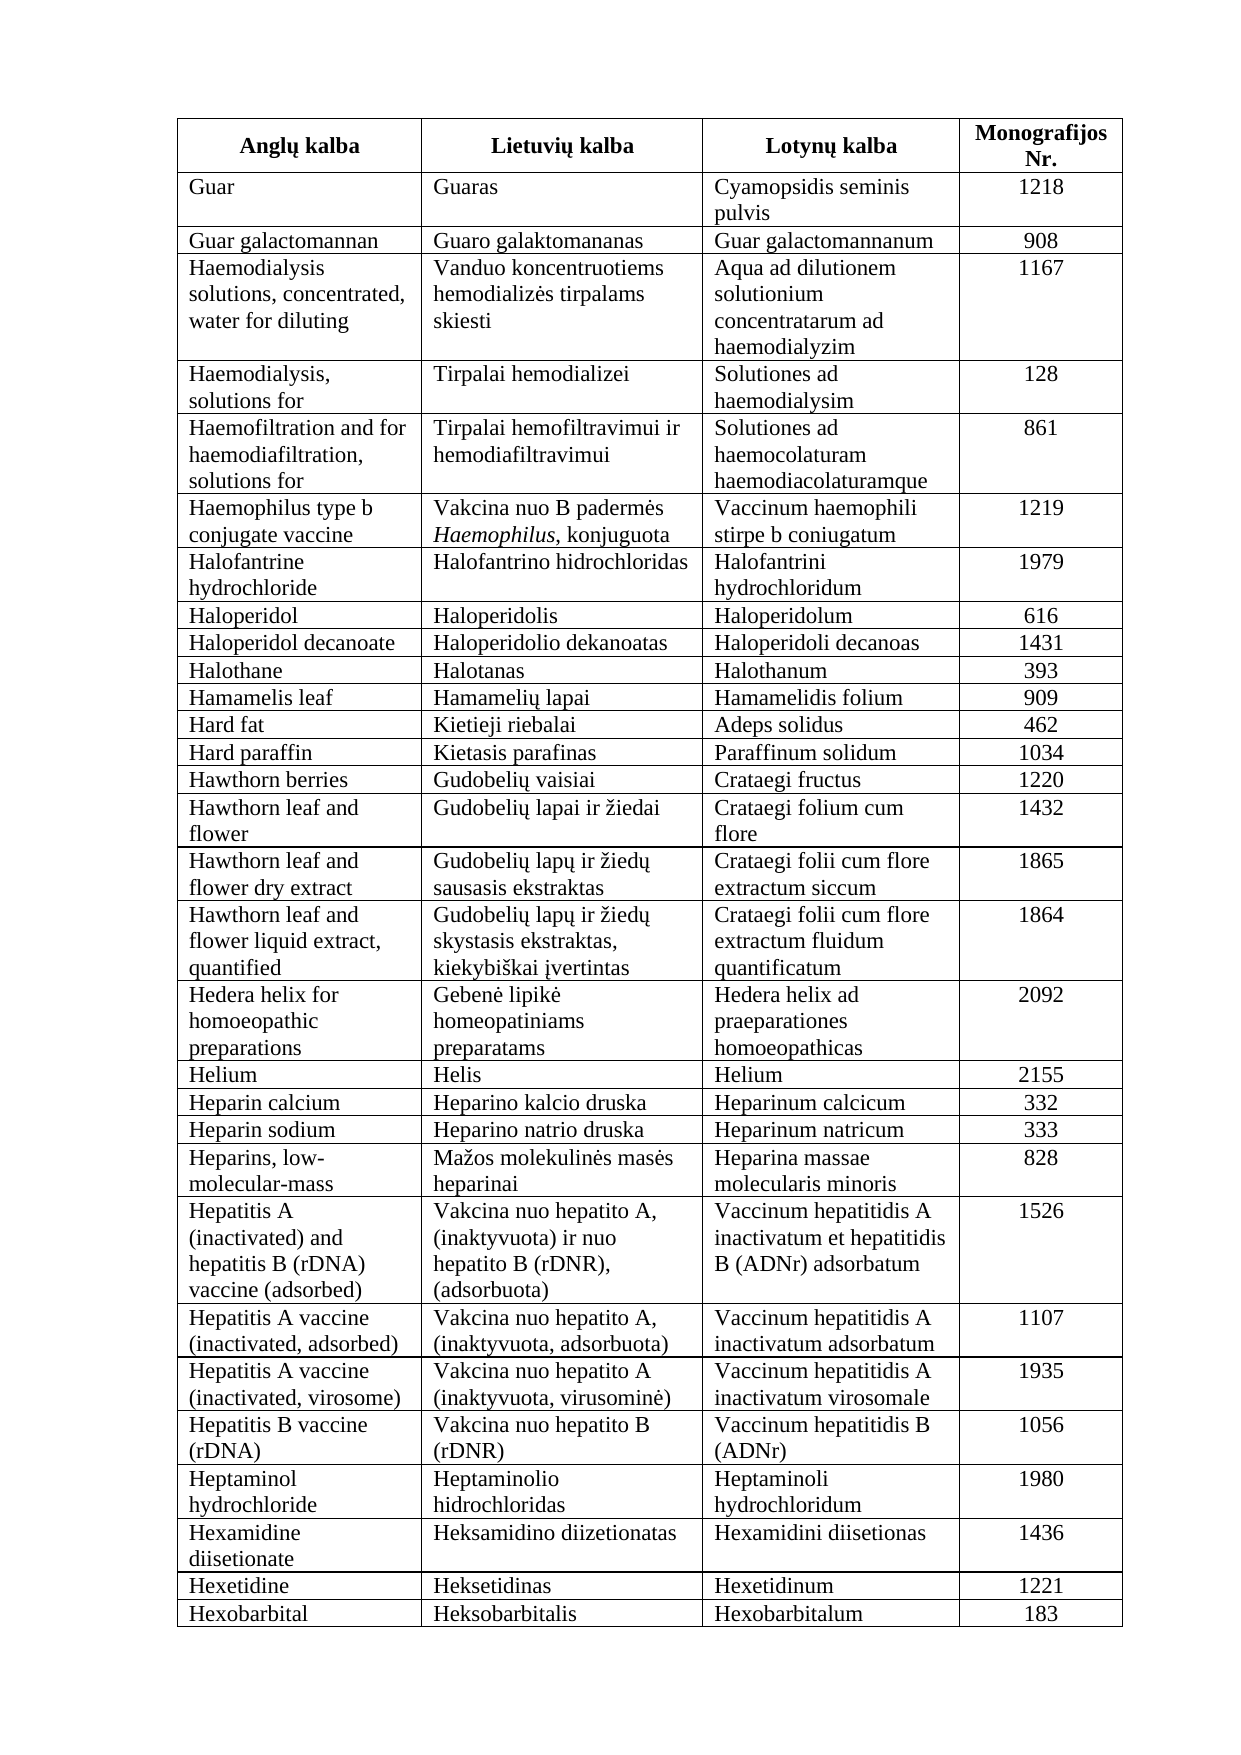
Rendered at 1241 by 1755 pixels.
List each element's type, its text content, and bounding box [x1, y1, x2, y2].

table_cell Haemodialysis solutions, concentrated, water for diluting [178, 254, 421, 359]
table_cell Vaccinum hepatitidis A inactivatum et hepatitidis B (ADNr) adsorbatum [703, 1197, 959, 1303]
table_cell 1218 [960, 173, 1122, 226]
table_cell Adeps solidus [703, 711, 959, 738]
table_cell 1980 [960, 1465, 1122, 1518]
table_cell 2092 [960, 981, 1122, 1060]
table_header Anglų kalba [178, 119, 421, 172]
table_cell Kietieji riebalai [422, 711, 702, 738]
table_header Monografijos Nr. [960, 119, 1122, 172]
table_cell Vakcina nuo hepatito A, (inaktyvuota, adsorbuota) [422, 1304, 702, 1356]
table_cell Haloperidolio dekanoatas [422, 629, 702, 656]
table_cell Hexamidini diisetionas [703, 1519, 959, 1571]
table_cell 183 [960, 1600, 1122, 1626]
table_cell 332 [960, 1089, 1122, 1115]
table_cell Halothanum [703, 657, 959, 683]
table_cell Hepatitis A vaccine (inactivated, adsorbed) [178, 1304, 421, 1356]
table_cell Heparinum natricum [703, 1116, 959, 1142]
table_cell Haemofiltration and for haemodiafiltration, solutions for [178, 414, 421, 493]
table_cell 1107 [960, 1304, 1122, 1356]
table_cell Haloperidolum [703, 602, 959, 628]
table_cell Mažos molekulinės masės heparinai [422, 1144, 702, 1196]
table_cell Heksobarbitalis [422, 1600, 702, 1626]
table_cell Heparino kalcio druska [422, 1089, 702, 1115]
table_cell Heksamidino diizetionatas [422, 1519, 702, 1571]
table_cell Hard paraffin [178, 739, 421, 765]
table_cell 462 [960, 711, 1122, 738]
table_cell Heparin calcium [178, 1089, 421, 1115]
table_cell Hamamelis leaf [178, 684, 421, 710]
table_cell Heparino natrio druska [422, 1116, 702, 1142]
table_cell Hawthorn leaf and flower [178, 794, 421, 846]
table_cell Kietasis parafinas [422, 739, 702, 765]
table_cell 1979 [960, 548, 1122, 601]
table_cell 1220 [960, 766, 1122, 793]
table_cell Cyamopsidis seminis pulvis [703, 173, 959, 226]
table_cell Halofantrini hydrochloridum [703, 548, 959, 601]
table_cell Aqua ad dilutionem solutionium concentratarum ad haemodialyzim [703, 254, 959, 359]
table_cell 2155 [960, 1061, 1122, 1088]
table_cell Crataegi folium cum flore [703, 794, 959, 846]
table_cell Hepatitis B vaccine (rDNA) [178, 1411, 421, 1464]
table_cell Haemodialysis, solutions for [178, 361, 421, 413]
table_cell 909 [960, 684, 1122, 710]
table_cell Vakcina nuo hepatito A, (inaktyvuota) ir nuo hepatito B (rDNR), (adsorbuota) [422, 1197, 702, 1303]
table_cell Tirpalai hemodializei [422, 361, 702, 413]
table_cell 1436 [960, 1519, 1122, 1571]
table_cell 393 [960, 657, 1122, 683]
table_cell 1219 [960, 494, 1122, 547]
table_cell Guar galactomannan [178, 227, 421, 253]
table_cell Vaccinum hepatitidis B (ADNr) [703, 1411, 959, 1464]
table_cell 1864 [960, 901, 1122, 980]
table_cell Guaro galaktomananas [422, 227, 702, 253]
table_cell Hawthorn leaf and flower dry extract [178, 848, 421, 900]
table_cell Solutiones ad haemodialysim [703, 361, 959, 413]
table_cell Heparina massae molecularis minoris [703, 1144, 959, 1196]
table_cell 1431 [960, 629, 1122, 656]
table_cell 1526 [960, 1197, 1122, 1303]
table_cell Haloperidol decanoate [178, 629, 421, 656]
table_cell Solutiones ad haemocolaturam haemodiacolaturamque [703, 414, 959, 493]
table_cell Halothane [178, 657, 421, 683]
table_cell Hexamidine diisetionate [178, 1519, 421, 1571]
table_cell Hawthorn leaf and flower liquid extract, quantified [178, 901, 421, 980]
table_cell Guaras [422, 173, 702, 226]
table_cell Gudobelių lapų ir žiedų skystasis ekstraktas, kiekybiškai įvertintas [422, 901, 702, 980]
table_cell Guar [178, 173, 421, 226]
table_cell 861 [960, 414, 1122, 493]
table_cell Tirpalai hemofiltravimui ir hemodiafiltravimui [422, 414, 702, 493]
table_cell Heparin sodium [178, 1116, 421, 1142]
table_cell Haemophilus type b conjugate vaccine [178, 494, 421, 547]
table_cell Heptaminoli hydrochloridum [703, 1465, 959, 1518]
table_cell Gudobelių lapų ir žiedų sausasis ekstraktas [422, 848, 702, 900]
table_cell 1167 [960, 254, 1122, 359]
table_cell Helium [703, 1061, 959, 1088]
table_cell 1056 [960, 1411, 1122, 1464]
table_cell Gudobelių lapai ir žiedai [422, 794, 702, 846]
table_cell 333 [960, 1116, 1122, 1142]
table_cell Heparins, low-molecular-mass [178, 1144, 421, 1196]
table_cell Hexetidinum [703, 1573, 959, 1599]
table_cell Helium [178, 1061, 421, 1088]
table_cell 908 [960, 227, 1122, 253]
table_cell Vaccinum haemophili stirpe b coniugatum [703, 494, 959, 547]
table_cell 1935 [960, 1358, 1122, 1410]
table_cell Haloperidoli decanoas [703, 629, 959, 656]
table_cell Gudobelių vaisiai [422, 766, 702, 793]
table_header Lietuvių kalba [422, 119, 702, 172]
table_cell Gebenė lipikė homeopatiniams preparatams [422, 981, 702, 1060]
table_cell Vakcina nuo hepatito B (rDNR) [422, 1411, 702, 1464]
table_cell Heptaminolio hidrochloridas [422, 1465, 702, 1518]
table_cell Paraffinum solidum [703, 739, 959, 765]
table_cell Hexetidine [178, 1573, 421, 1599]
table_cell Heparinum calcicum [703, 1089, 959, 1115]
table_cell Hexobarbitalum [703, 1600, 959, 1626]
table_cell Hexobarbital [178, 1600, 421, 1626]
table_cell Hawthorn berries [178, 766, 421, 793]
table_cell Halotanas [422, 657, 702, 683]
table_cell Guar galactomannanum [703, 227, 959, 253]
table_cell Halofantrine hydrochloride [178, 548, 421, 601]
table_cell Hedera helix ad praeparationes homoeopathicas [703, 981, 959, 1060]
table_cell Halofantrino hidrochloridas [422, 548, 702, 601]
table_cell 1221 [960, 1573, 1122, 1599]
table_cell 1034 [960, 739, 1122, 765]
table_cell Crataegi fructus [703, 766, 959, 793]
table_cell Haloperidol [178, 602, 421, 628]
table_cell Hard fat [178, 711, 421, 738]
table_cell Vanduo koncentruotiems hemodializės tirpalams skiesti [422, 254, 702, 359]
table_cell Hamamelidis folium [703, 684, 959, 710]
table_cell Vaccinum hepatitidis A inactivatum virosomale [703, 1358, 959, 1410]
table_cell Hedera helix for homoeopathic preparations [178, 981, 421, 1060]
table_cell Hepatitis A vaccine (inactivated, virosome) [178, 1358, 421, 1410]
table_cell Heptaminol hydrochloride [178, 1465, 421, 1518]
table_cell Vakcina nuo hepatito A (inaktyvuota, virusominė) [422, 1358, 702, 1410]
table_cell 128 [960, 361, 1122, 413]
table_cell Helis [422, 1061, 702, 1088]
table_cell Vaccinum hepatitidis A inactivatum adsorbatum [703, 1304, 959, 1356]
table_cell Hamamelių lapai [422, 684, 702, 710]
table_cell Hepatitis A (inactivated) and hepatitis B (rDNA) vaccine (adsorbed) [178, 1197, 421, 1303]
table_cell 1432 [960, 794, 1122, 846]
table_cell Haloperidolis [422, 602, 702, 628]
table_cell Heksetidinas [422, 1573, 702, 1599]
table_cell 1865 [960, 848, 1122, 900]
table_cell Vakcina nuo B padermės Haemophilus, konjuguota [422, 494, 702, 547]
table_cell 616 [960, 602, 1122, 628]
table_cell Crataegi folii cum flore extractum fluidum quantificatum [703, 901, 959, 980]
table_cell 828 [960, 1144, 1122, 1196]
table_header Lotynų kalba [703, 119, 959, 172]
table_cell Crataegi folii cum flore extractum siccum [703, 848, 959, 900]
